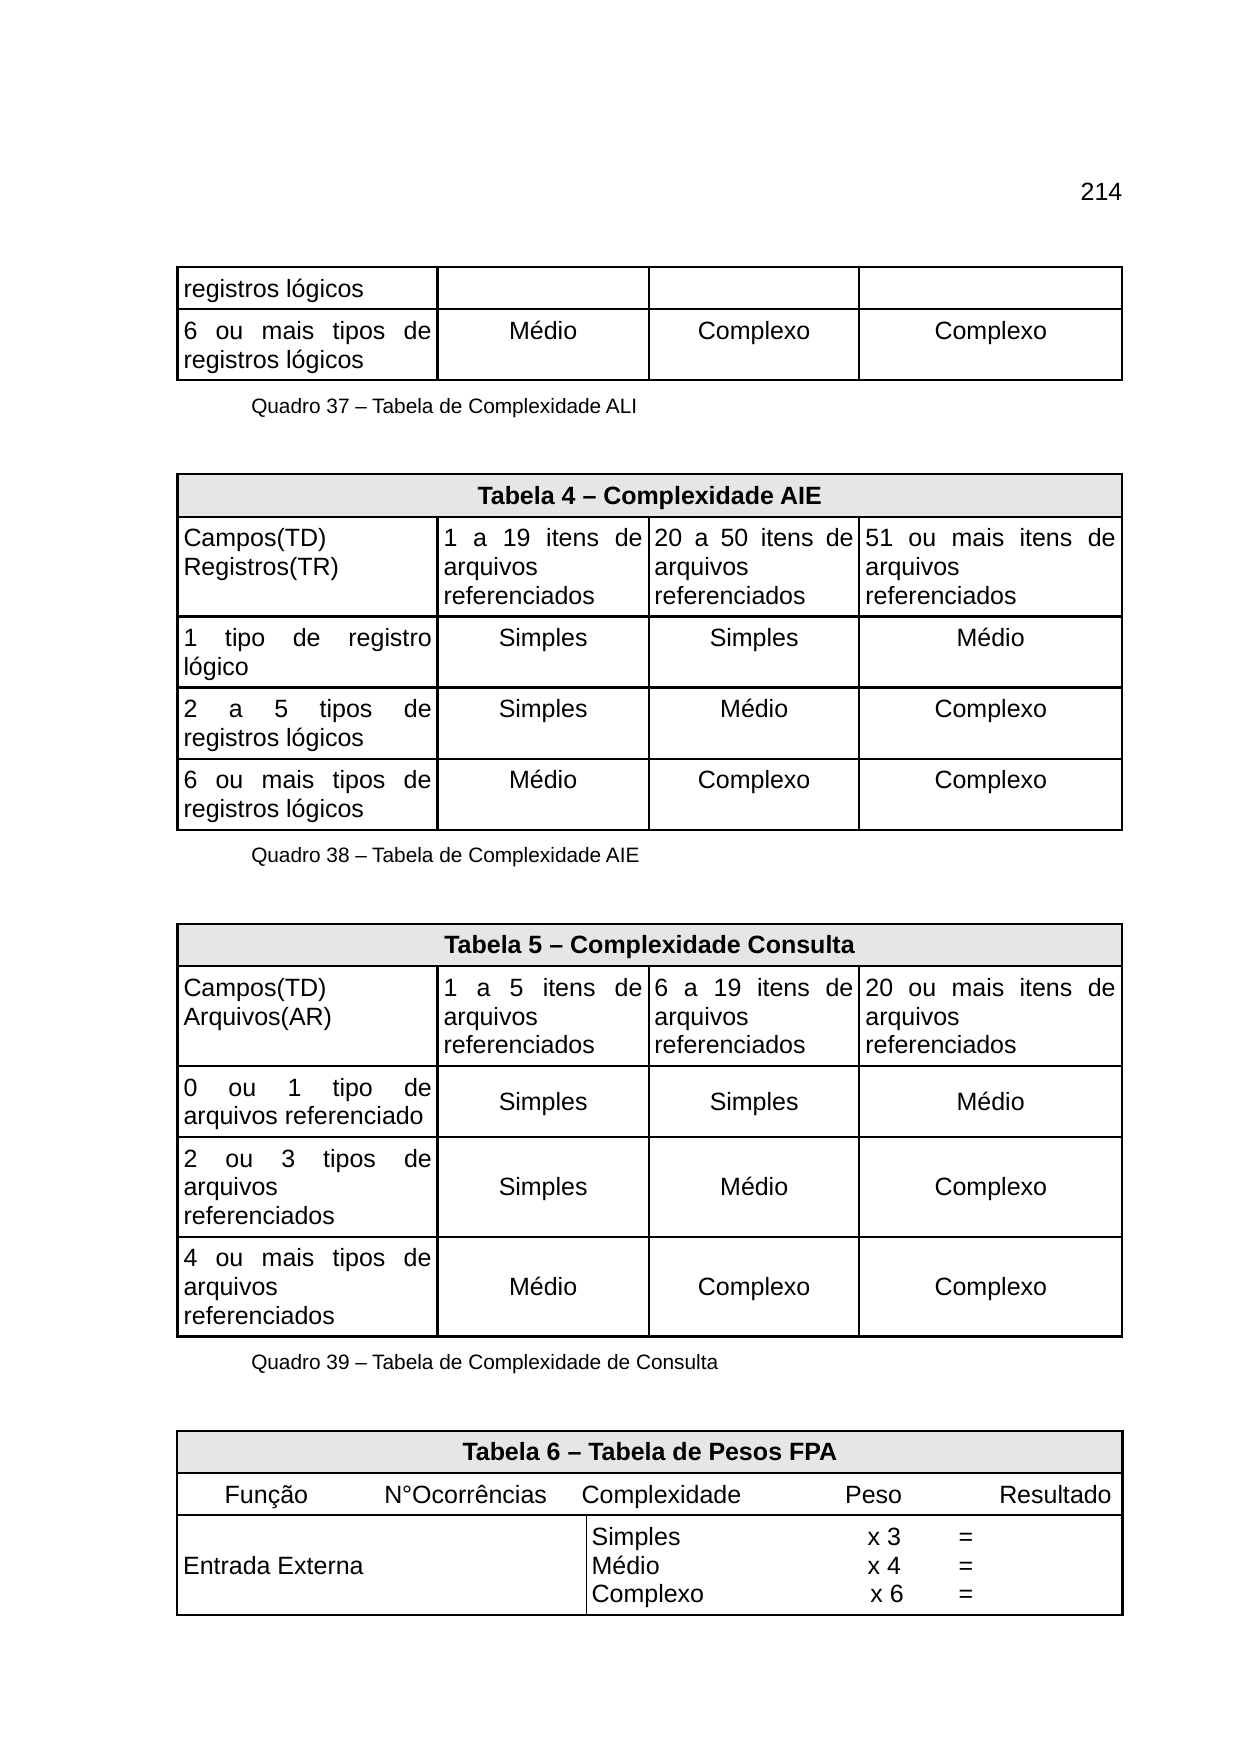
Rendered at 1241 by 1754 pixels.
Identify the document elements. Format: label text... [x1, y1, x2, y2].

text Quadro 39 – Tabela de Complexidade de Consulta [177, 1350, 1122, 1374]
table_cell Médio [650, 1138, 858, 1236]
table_cell 4 ou mais tipos de arquivos referenciados [179, 1238, 436, 1335]
table_cell 1 a 5 itens de arquivos referenciados [439, 967, 648, 1065]
table_cell Médio [439, 1238, 648, 1335]
table_cell Complexo [650, 760, 858, 828]
table_cell Médio [860, 1067, 1121, 1136]
table_cell Médio [650, 689, 858, 757]
table_cell 0 ou 1 tipo de arquivos referenciado [179, 1067, 436, 1136]
table_cell 2 ou 3 tipos de arquivos referenciados [179, 1138, 436, 1236]
text Quadro 37 – Tabela de Complexidade ALI [177, 394, 1122, 418]
table_header Tabela 4 – Complexidade AIE [179, 475, 1121, 516]
table_cell 51 ou mais itens de arquivos referenciados [860, 518, 1121, 615]
table_cell 6 ou mais tipos de registros lógicos [179, 310, 436, 379]
table_cell Simples [439, 1138, 648, 1236]
table_cell Entrada Externa [178, 1516, 586, 1614]
table_cell Complexo [860, 760, 1121, 828]
table_cell 20 a 50 itens de arquivos referenciados [650, 518, 858, 615]
table_cell Complexo [650, 1238, 858, 1335]
table_cell = = = [953, 1516, 1121, 1614]
table_cell registros lógicos [179, 268, 436, 308]
table_cell Simples [439, 689, 648, 757]
table_cell 1 a 19 itens de arquivos referenciados [439, 518, 648, 615]
table_cell Simples [439, 1067, 648, 1136]
table_cell Função N°Ocorrências Complexidade Peso Resultado [178, 1474, 1121, 1514]
table_cell 2 a 5 tipos de registros lógicos [179, 689, 436, 757]
table_cell [860, 268, 1121, 308]
table_cell [439, 268, 648, 308]
table_cell Simples [650, 1067, 858, 1136]
table_cell Complexo [860, 1238, 1121, 1335]
table_cell 6 a 19 itens de arquivos referenciados [650, 967, 858, 1065]
table_header Tabela 5 – Complexidade Consulta [179, 925, 1121, 965]
table_cell Médio [860, 618, 1121, 686]
table_cell Simples x 3 Médio x 4 Complexo x 6 [587, 1516, 953, 1614]
table_cell Médio [439, 760, 648, 828]
table_cell Simples [439, 618, 648, 686]
table_header Tabela 6 – Tabela de Pesos FPA [178, 1432, 1121, 1472]
table_cell Complexo [860, 689, 1121, 757]
table_cell 1 tipo de registro lógico [179, 618, 436, 686]
table_cell Simples [650, 618, 858, 686]
table_cell Complexo [860, 310, 1121, 379]
text Quadro 38 – Tabela de Complexidade AIE [177, 843, 1122, 867]
table_cell 20 ou mais itens de arquivos referenciados [860, 967, 1121, 1065]
table_cell Campos(TD) Registros(TR) [179, 518, 436, 615]
table_cell [650, 268, 858, 308]
table_cell Médio [439, 310, 648, 379]
table_cell Complexo [860, 1138, 1121, 1236]
table_cell Campos(TD) Arquivos(AR) [179, 967, 436, 1065]
table_cell Complexo [650, 310, 858, 379]
table_cell 6 ou mais tipos de registros lógicos [179, 760, 436, 828]
